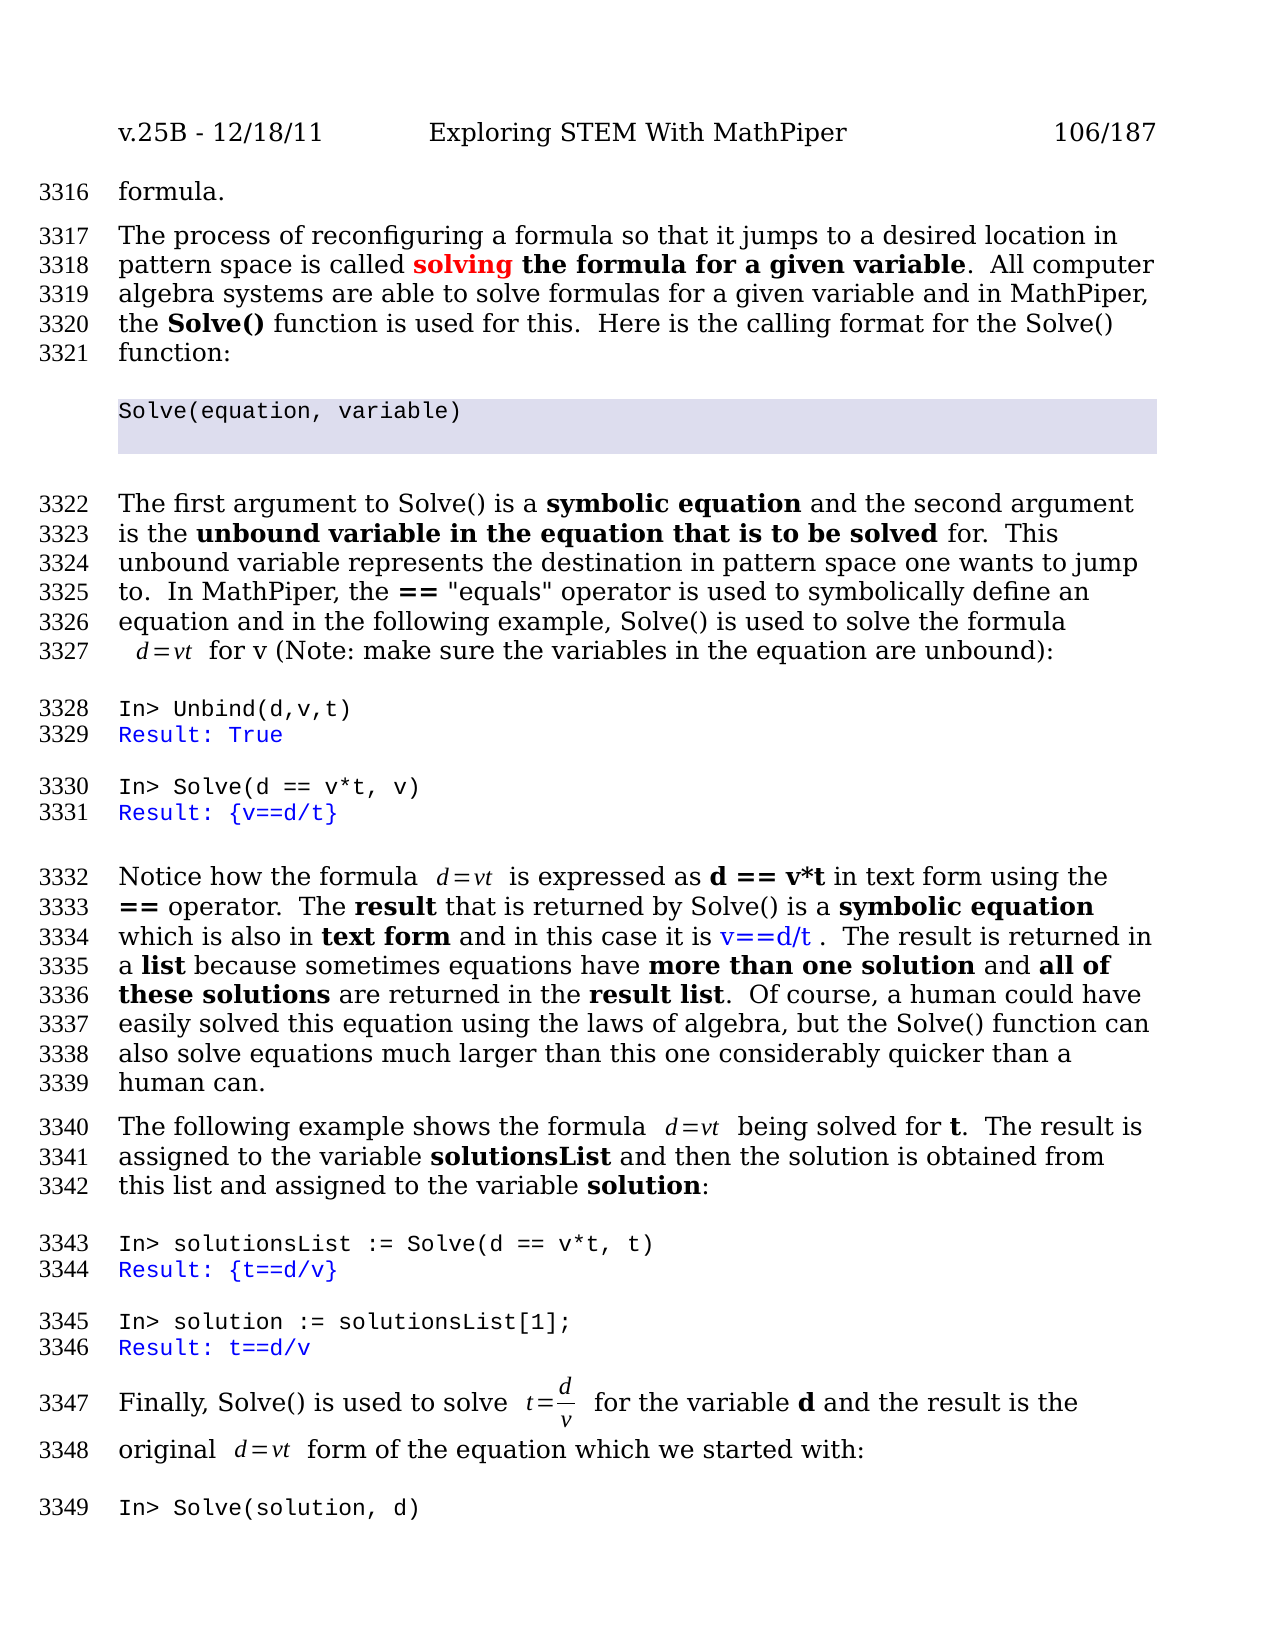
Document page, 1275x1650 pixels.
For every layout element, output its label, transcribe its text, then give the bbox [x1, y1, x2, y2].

text The process of reconfiguring a formula so that it jumps to a desired location in pattern space is called solving the formula for a given variable. All computer algebra systems are able to solve formulas for a given variable and in MathPiper, the Solve() function is used for this. Here is the calling format for the Solve() function: [118, 221, 1157, 367]
text formula. [118, 177, 1157, 206]
text The following example shows the formulabeing solved for t. The result is assigned to the variable solutionsList and then the solution is obtained from this list and assigned to the variable solution: [118, 1112, 1157, 1201]
text The first argument to Solve() is a symbolic equation and the second argument is the unbound variable in the equation that is to be solved for. This unbound variable represents the destination in pattern space one wants to jump to. In MathPiper, the == "equals" operator is used to symbolically define an equation and in the following example, Solve() is used to solve the formulafor v (Note: make sure the variables in the equation are unbound): [118, 489, 1157, 666]
text Notice how the formulais expressed as d == v*t in text form using the == operator. The result that is returned by Solve() is a symbolic equation which is also in text form and in this case it is v==d/t . The result is returned in a list because sometimes equations have more than one solution and all of these solutions are returned in the result list. Of course, a human could have easily solved this equation using the laws of algebra, but the Solve() function can also solve equations much larger than this one considerably quicker than a human can. [118, 862, 1157, 1097]
text Result: {v==d/t} [118, 801, 1157, 827]
text Result: True [118, 724, 1157, 749]
text In> solutionsList := Solve(d == v*t, t) [118, 1233, 1157, 1258]
text In> Solve(solution, d) [118, 1496, 1157, 1522]
text In> Unbind(d,v,t) [118, 698, 1157, 724]
text Result: t==d/v [118, 1336, 1157, 1362]
text Finally, Solve() is used to solvefor the variable d and the result is the originalform of the equation which we started with: [118, 1371, 1157, 1464]
text Result: {t==d/v} [118, 1258, 1157, 1284]
text In> solution := solutionsList[1]; [118, 1310, 1157, 1336]
table_header Solve(equation, variable) [118, 399, 1157, 454]
text In> Solve(d == v*t, v) [118, 776, 1157, 801]
